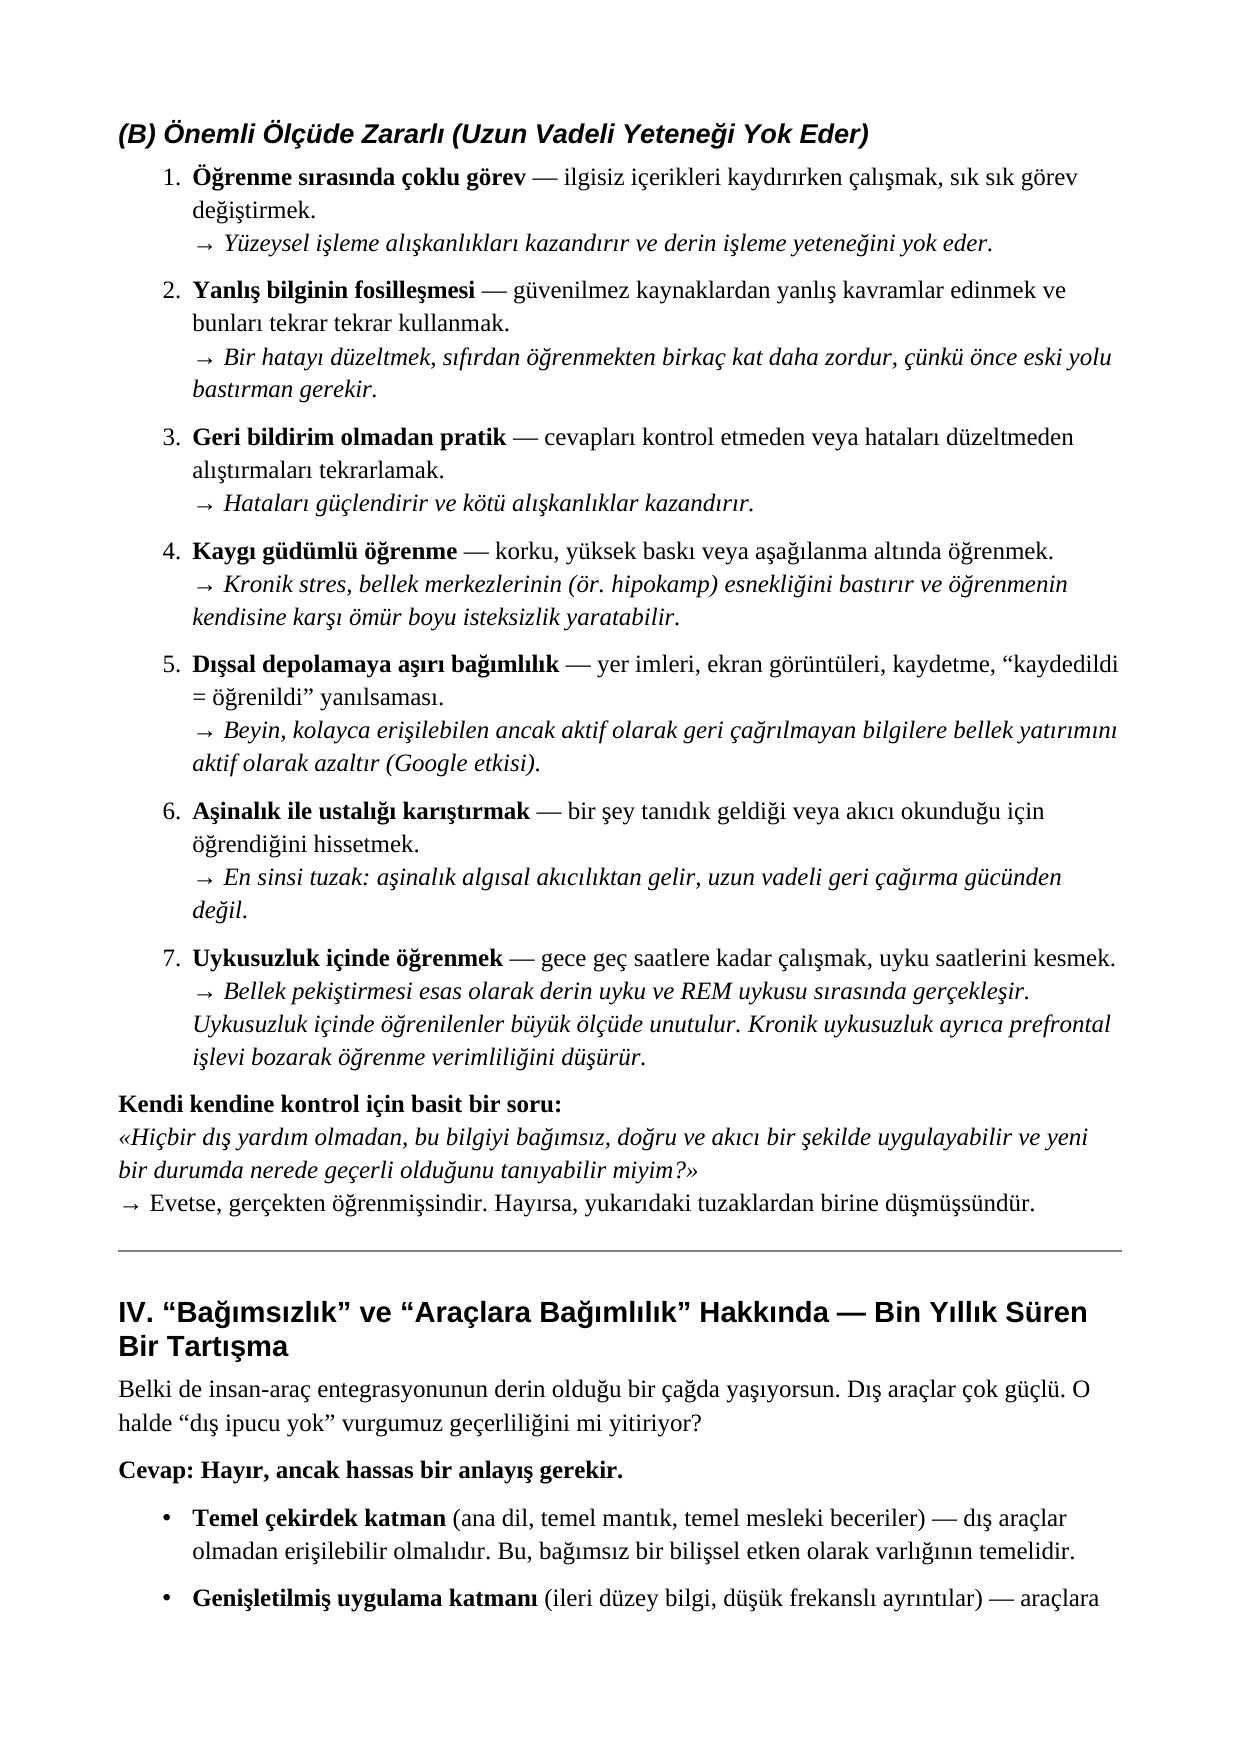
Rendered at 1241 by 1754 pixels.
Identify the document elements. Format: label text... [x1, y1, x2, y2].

list Geri bildirim olmadan pratik — cevapları kontrol etmeden veya hataları düzeltmeden alıştırmaları tekrarlamak. → Hataları güçlendirir ve kötü alışkanlıklar kazandırır. [162, 422, 1122, 517]
text Belki de insan-araç entegrasyonunun derin olduğu bir çağda yaşıyorsun. Dış araçlar çok güçlü. O halde “dış ipucu yok” vurgumuz geçerliliğini mi yitiriyor? [118, 1374, 1122, 1436]
text Kendi kendine kontrol için basit bir soru: «Hiçbir dış yardım olmadan, bu bilgiyi bağımsız, doğru ve akıcı bir şekilde uygulayabilir ve yeni bir durumda nerede geçerli olduğunu tanıyabilir miyim?» → Evetse, gerçekten öğrenmişsindir. Hayırsa, yukarıdaki tuzaklardan birine düşmüşsündür. [118, 1089, 1122, 1217]
list Temel çekirdek katman (ana dil, temel mantık, temel mesleki beceriler) — dış araçlar olmadan erişilebilir olmalıdır. Bu, bağımsız bir bilişsel etken olarak varlığının temelidir. [162, 1503, 1122, 1564]
list Uykusuzluk içinde öğrenmek — gece geç saatlere kadar çalışmak, uyku saatlerini kesmek. → Bellek pekiştirmesi esas olarak derin uyku ve REM uykusu sırasında gerçekleşir. Uykusuzluk içinde öğrenilenler büyük ölçüde unutulur. Kronik uykusuzluk ayrıca prefrontal işlevi bozarak öğrenme verimliliğini düşürür. [162, 943, 1122, 1071]
subtitle (B) Önemli Ölçüde Zararlı (Uzun Vadeli Yeteneği Yok Eder) [118, 118, 1122, 149]
list Genişletilmiş uygulama katmanı (ileri düzey bilgi, düşük frekanslı ayrıntılar) — araçlara [162, 1583, 1122, 1612]
list Aşinalık ile ustalığı karıştırmak — bir şey tanıdık geldiği veya akıcı okunduğu için öğrendiğini hissetmek. → En sinsi tuzak: aşinalık algısal akıcılıktan gelir, uzun vadeli geri çağırma gücünden değil. [162, 796, 1122, 924]
list Kaygı güdümlü öğrenme — korku, yüksek baskı veya aşağılanma altında öğrenmek. → Kronik stres, bellek merkezlerinin (ör. hipokamp) esnekliğini bastırır ve öğrenmenin kendisine karşı ömür boyu isteksizlik yaratabilir. [162, 536, 1122, 631]
list Öğrenme sırasında çoklu görev — ilgisiz içerikleri kaydırırken çalışmak, sık sık görev değiştirmek. → Yüzeysel işleme alışkanlıkları kazandırır ve derin işleme yeteneğini yok eder. [162, 162, 1122, 257]
list Yanlış bilginin fosilleşmesi — güvenilmez kaynaklardan yanlış kavramlar edinmek ve bunları tekrar tekrar kullanmak. → Bir hatayı düzeltmek, sıfırdan öğrenmekten birkaç kat daha zordur, çünkü önce eski yolu bastırman gerekir. [162, 276, 1122, 403]
text Cevap: Hayır, ancak hassas bir anlayış gerekir. [118, 1455, 1122, 1484]
list Dışsal depolamaya aşırı bağımlılık — yer imleri, ekran görüntüleri, kaydetme, “kaydedildi = öğrenildi” yanılsaması. → Beyin, kolayca erişilebilen ancak aktif olarak geri çağrılmayan bilgilere bellek yatırımını aktif olarak azaltır (Google etkisi). [162, 649, 1122, 777]
subtitle IV. “Bağımsızlık” ve “Araçlara Bağımlılık” Hakkında — Bin Yıllık Süren Bir Tartışma [118, 1295, 1122, 1362]
